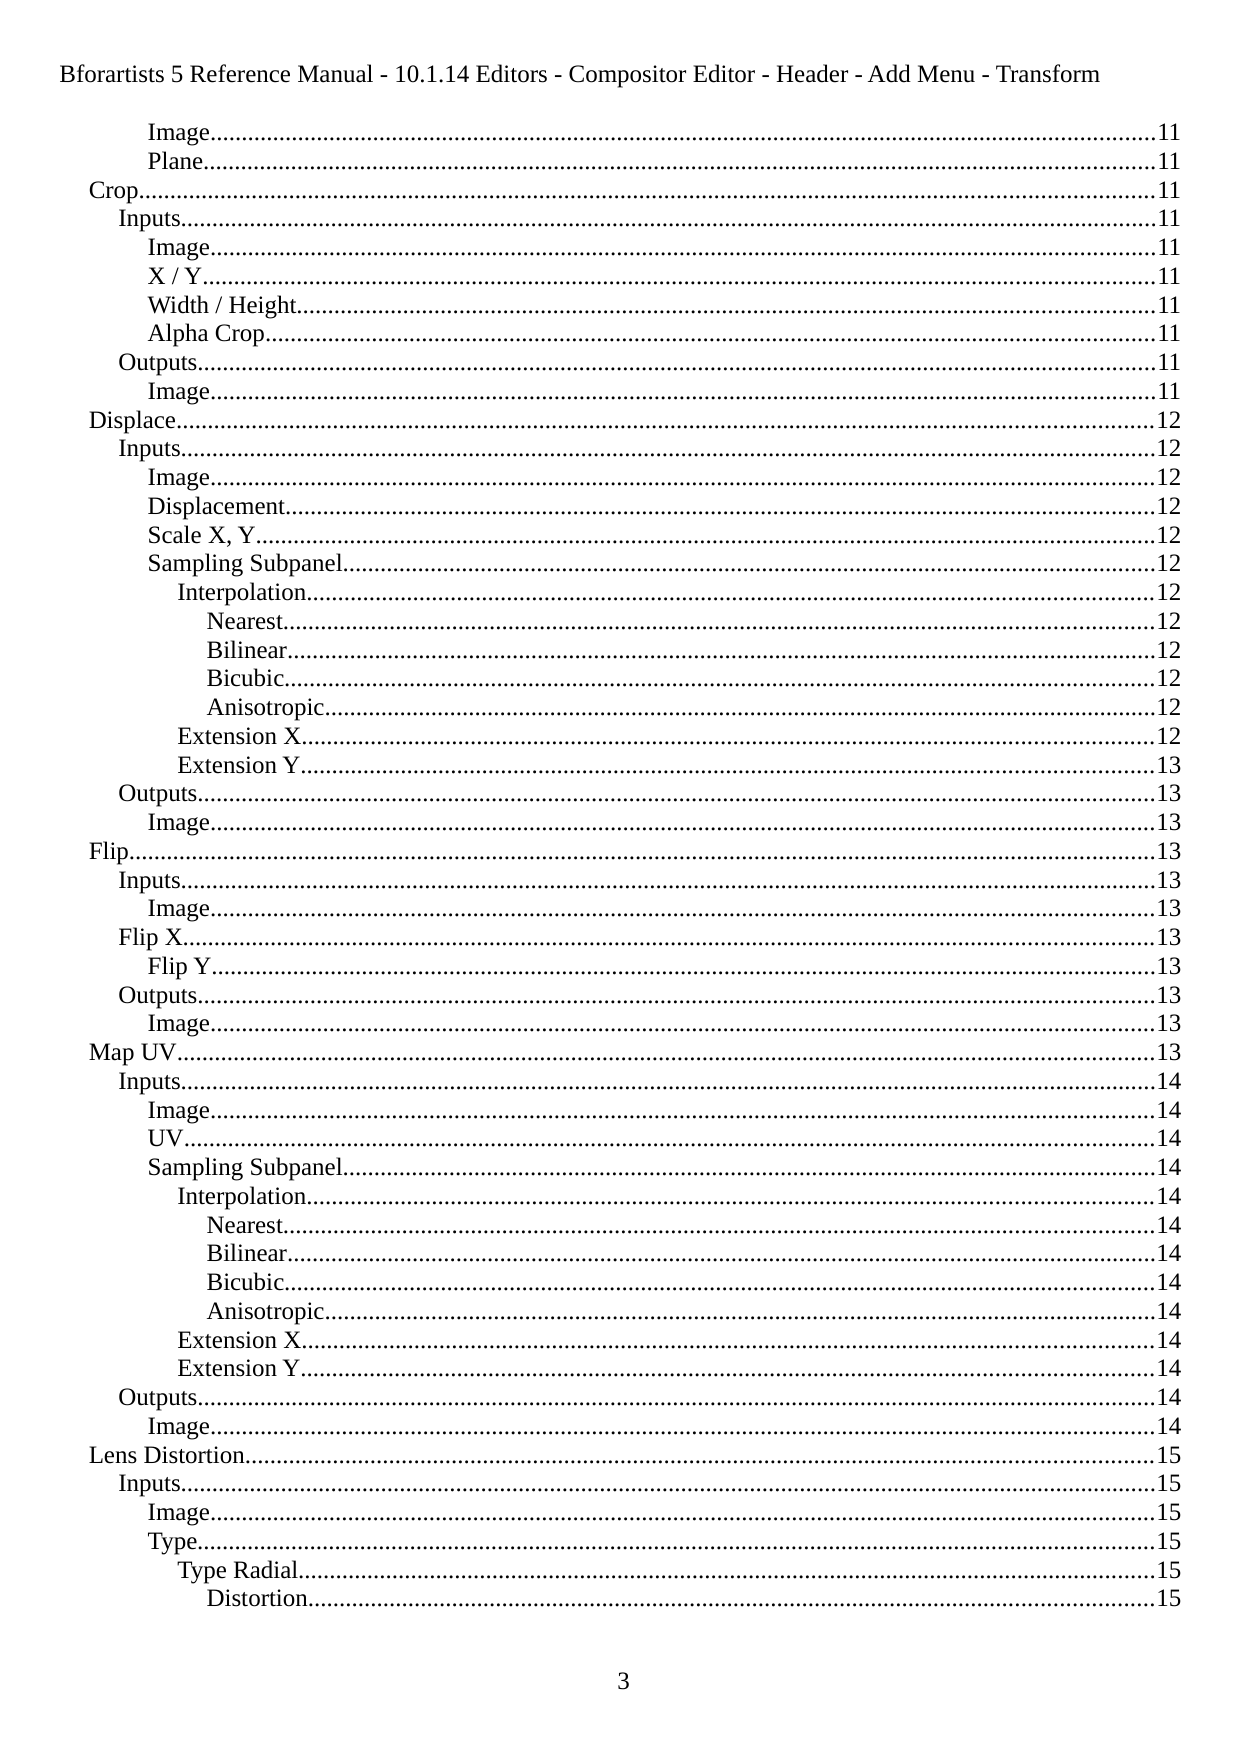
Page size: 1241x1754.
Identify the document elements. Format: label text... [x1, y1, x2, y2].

text Interpolation 12 [177, 577, 1181, 606]
text Image 14 [147, 1095, 1181, 1123]
text Scale X, Y 12 [147, 520, 1181, 548]
text Alpha Crop 11 [147, 318, 1181, 347]
text Image 13 [147, 807, 1181, 836]
text Nearest 12 [206, 606, 1181, 635]
text Outputs 11 [118, 347, 1181, 376]
text UV 14 [147, 1123, 1181, 1152]
text Extension Y 13 [177, 750, 1181, 778]
text Flip Y 13 [147, 951, 1181, 980]
text Image 11 [147, 117, 1181, 146]
text Inputs 13 [118, 865, 1181, 893]
text Bicubic 14 [206, 1267, 1181, 1296]
text Image 11 [147, 376, 1181, 405]
text Extension X 14 [177, 1325, 1181, 1353]
text Type Radial 15 [177, 1555, 1181, 1583]
text Sampling Subpanel 12 [147, 548, 1181, 577]
text Lens Distortion 15 [88, 1440, 1181, 1468]
text Extension X 12 [177, 721, 1181, 750]
text Image 15 [147, 1497, 1181, 1526]
text Anisotropic 14 [206, 1296, 1181, 1325]
text Inputs 12 [118, 433, 1181, 462]
text Inputs 14 [118, 1066, 1181, 1095]
text Image 13 [147, 1008, 1181, 1037]
text Flip 13 [88, 836, 1181, 865]
text Distortion 15 [206, 1583, 1181, 1612]
text X / Y 11 [147, 261, 1181, 290]
text Sampling Subpanel 14 [147, 1152, 1181, 1181]
text Bilinear 12 [206, 635, 1181, 663]
text Width / Height 11 [147, 290, 1181, 318]
text Outputs 13 [118, 778, 1181, 807]
text Flip X 13 [118, 922, 1181, 951]
text Nearest 14 [206, 1210, 1181, 1238]
text Anisotropic 12 [206, 692, 1181, 721]
text Inputs 11 [118, 203, 1181, 232]
text Extension Y 14 [177, 1353, 1181, 1382]
text Type 15 [147, 1526, 1181, 1555]
text Map UV 13 [88, 1037, 1181, 1066]
text Plane 11 [147, 146, 1181, 175]
text Image 12 [147, 462, 1181, 491]
text Displacement 12 [147, 491, 1181, 520]
text Displace 12 [88, 405, 1181, 433]
text Outputs 14 [118, 1382, 1181, 1411]
text Image 14 [147, 1411, 1181, 1440]
text Outputs 13 [118, 980, 1181, 1008]
text Interpolation 14 [177, 1181, 1181, 1210]
text Inputs 15 [118, 1468, 1181, 1497]
text Image 13 [147, 893, 1181, 922]
text Image 11 [147, 232, 1181, 261]
text Bilinear 14 [206, 1238, 1181, 1267]
text Crop 11 [88, 175, 1181, 203]
text Bicubic 12 [206, 663, 1181, 692]
